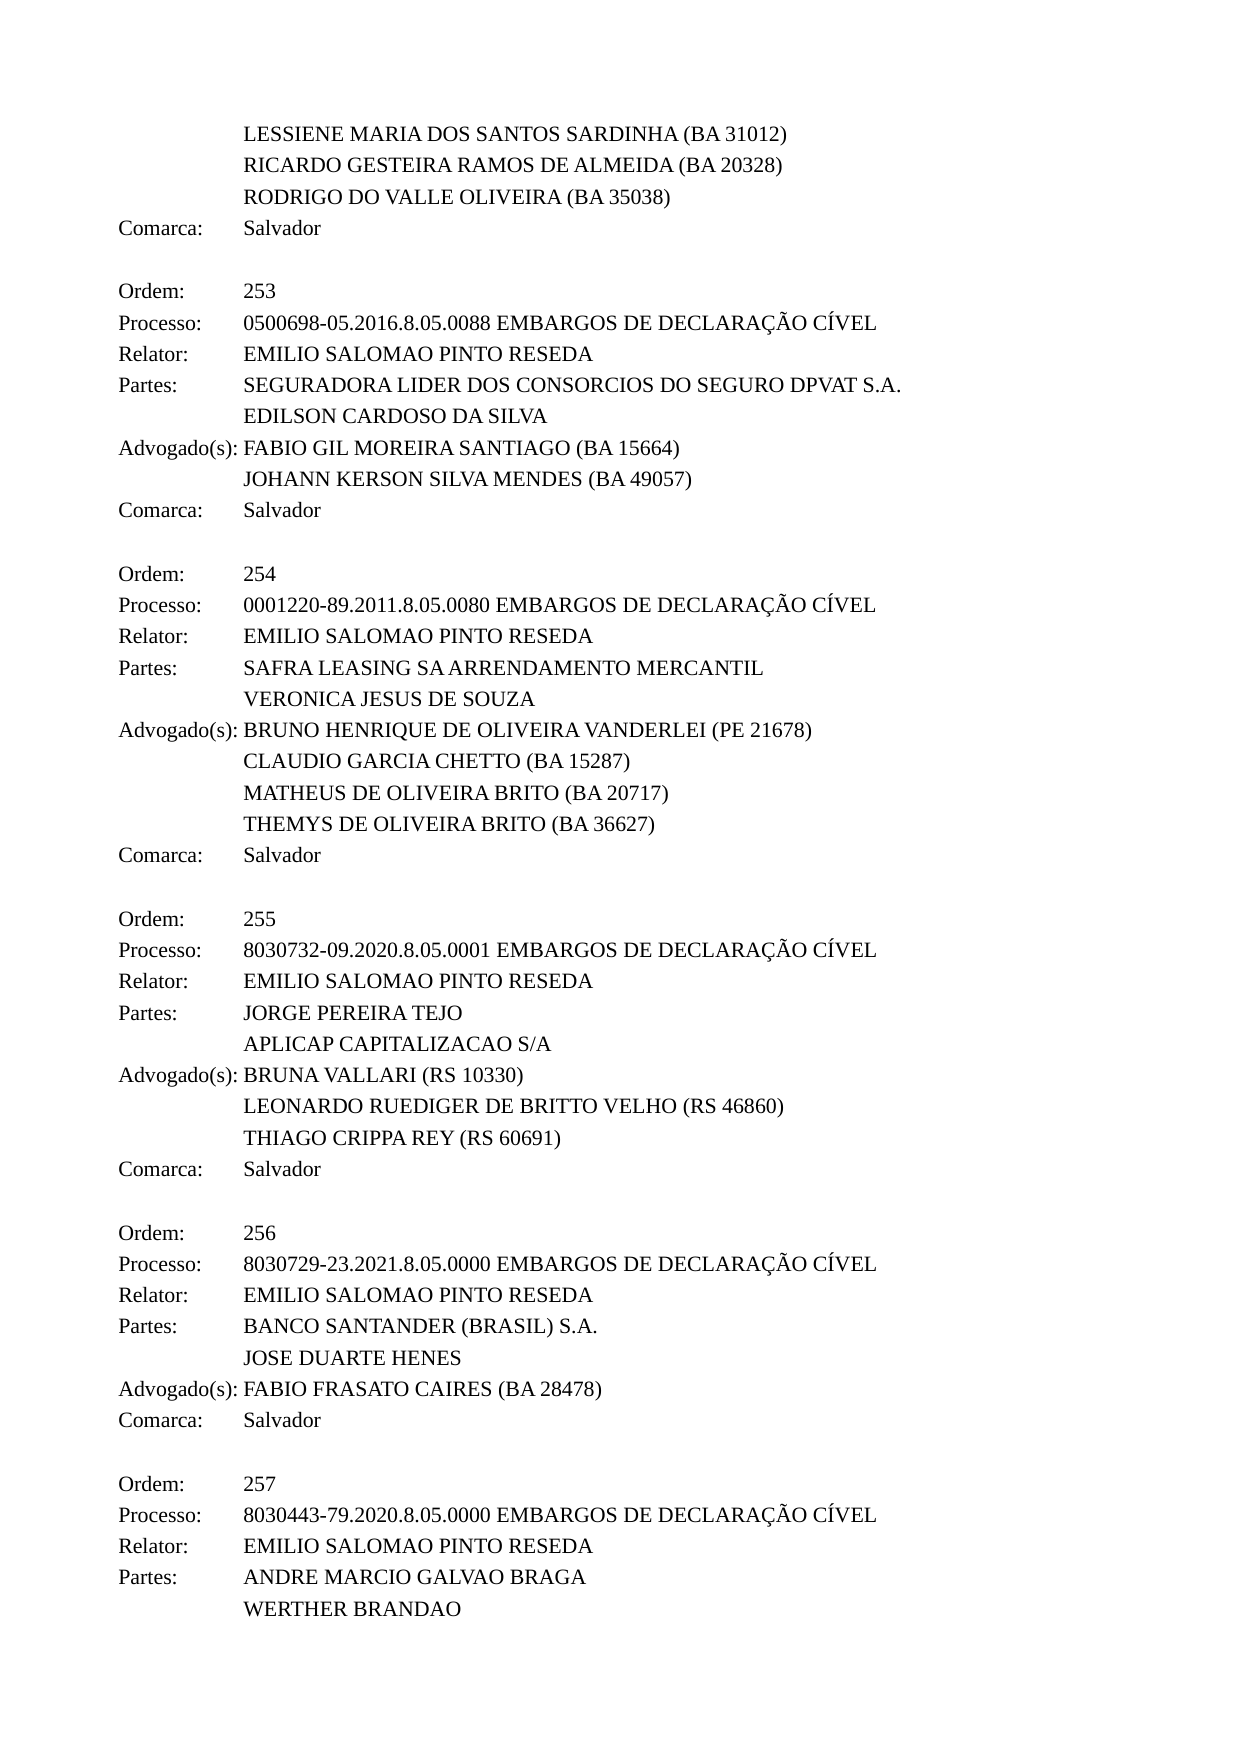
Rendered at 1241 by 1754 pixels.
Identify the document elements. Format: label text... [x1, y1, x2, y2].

table_cell 0500698-05.2016.8.05.0088 EMBARGOS DE DECLARAÇÃO CÍVEL [243, 307, 1240, 338]
table_cell Partes: [118, 1310, 243, 1341]
table_cell [118, 463, 243, 494]
table_cell BANCO SANTANDER (BRASIL) S.A. [243, 1310, 1240, 1341]
table_header Ordem: [118, 903, 243, 934]
table_cell WERTHER BRANDAO [243, 1593, 1240, 1624]
table_cell JOSE DUARTE HENES [243, 1341, 1240, 1373]
table_cell Comarca: [118, 494, 243, 526]
table_header 257 [243, 1468, 1240, 1499]
table_header Ordem: [118, 1216, 243, 1248]
table_cell JORGE PEREIRA TEJO [243, 997, 1240, 1028]
table_cell VERONICA JESUS DE SOUZA [243, 683, 1240, 714]
table_header 256 [243, 1216, 1240, 1248]
table_cell MATHEUS DE OLIVEIRA BRITO (BA 20717) [243, 777, 1240, 808]
table_cell RICARDO GESTEIRA RAMOS DE ALMEIDA (BA 20328) [243, 149, 1240, 181]
table_cell [118, 1593, 243, 1624]
table_cell EMILIO SALOMAO PINTO RESEDA [243, 965, 1240, 997]
table_cell Advogado(s): [118, 1059, 243, 1090]
table_cell [118, 1090, 243, 1122]
table_cell [118, 1122, 243, 1153]
table_cell Salvador [243, 1153, 1240, 1184]
table_cell EDILSON CARDOSO DA SILVA [243, 401, 1240, 432]
table_cell EMILIO SALOMAO PINTO RESEDA [243, 1279, 1240, 1310]
table_cell FABIO FRASATO CAIRES (BA 28478) [243, 1373, 1240, 1404]
table_header Ordem: [118, 1468, 243, 1499]
table_cell Processo: [118, 1499, 243, 1530]
table_cell Processo: [118, 307, 243, 338]
table_cell Partes: [118, 369, 243, 401]
table_cell [118, 118, 243, 149]
table_cell [118, 745, 243, 777]
table_cell ANDRE MARCIO GALVAO BRAGA [243, 1561, 1240, 1593]
table_cell [118, 401, 243, 432]
table_header Ordem: [118, 276, 243, 307]
table_cell FABIO GIL MOREIRA SANTIAGO (BA 15664) [243, 432, 1240, 463]
table_cell THIAGO CRIPPA REY (RS 60691) [243, 1122, 1240, 1153]
table_cell [118, 181, 243, 212]
table_cell Salvador [243, 1404, 1240, 1435]
table_cell [118, 808, 243, 839]
table_cell 8030732-09.2020.8.05.0001 EMBARGOS DE DECLARAÇÃO CÍVEL [243, 934, 1240, 965]
table_header 253 [243, 276, 1240, 307]
table_cell Salvador [243, 494, 1240, 526]
table_cell Processo: [118, 934, 243, 965]
table_cell Comarca: [118, 1153, 243, 1184]
table_header Ordem: [118, 558, 243, 589]
table_cell 0001220-89.2011.8.05.0080 EMBARGOS DE DECLARAÇÃO CÍVEL [243, 589, 1240, 620]
table_cell Salvador [243, 839, 1240, 870]
table_cell Advogado(s): [118, 1373, 243, 1404]
table_header 255 [243, 903, 1240, 934]
table_cell [118, 1341, 243, 1373]
table_cell Advogado(s): [118, 432, 243, 463]
table_cell EMILIO SALOMAO PINTO RESEDA [243, 1530, 1240, 1561]
table_cell SAFRA LEASING SA ARRENDAMENTO MERCANTIL [243, 652, 1240, 683]
table_cell EMILIO SALOMAO PINTO RESEDA [243, 620, 1240, 652]
table_cell Relator: [118, 620, 243, 652]
table_cell CLAUDIO GARCIA CHETTO (BA 15287) [243, 745, 1240, 777]
table_cell [118, 683, 243, 714]
table_cell Salvador [243, 212, 1240, 243]
table_cell Relator: [118, 1530, 243, 1561]
table_cell BRUNA VALLARI (RS 10330) [243, 1059, 1240, 1090]
table_cell [118, 1028, 243, 1059]
table_cell Relator: [118, 338, 243, 369]
table_cell LESSIENE MARIA DOS SANTOS SARDINHA (BA 31012) [243, 118, 1240, 149]
table_cell 8030729-23.2021.8.05.0000 EMBARGOS DE DECLARAÇÃO CÍVEL [243, 1248, 1240, 1279]
table_cell Comarca: [118, 1404, 243, 1435]
table_cell Partes: [118, 1561, 243, 1593]
table_cell 8030443-79.2020.8.05.0000 EMBARGOS DE DECLARAÇÃO CÍVEL [243, 1499, 1240, 1530]
table_cell JOHANN KERSON SILVA MENDES (BA 49057) [243, 463, 1240, 494]
table_cell Comarca: [118, 212, 243, 243]
table_cell Partes: [118, 652, 243, 683]
table_cell SEGURADORA LIDER DOS CONSORCIOS DO SEGURO DPVAT S.A. [243, 369, 1240, 401]
table_cell Relator: [118, 1279, 243, 1310]
table_cell Relator: [118, 965, 243, 997]
table_cell Partes: [118, 997, 243, 1028]
table_cell Comarca: [118, 839, 243, 870]
table_cell RODRIGO DO VALLE OLIVEIRA (BA 35038) [243, 181, 1240, 212]
table_cell BRUNO HENRIQUE DE OLIVEIRA VANDERLEI (PE 21678) [243, 714, 1240, 745]
table_cell Processo: [118, 1248, 243, 1279]
table_cell APLICAP CAPITALIZACAO S/A [243, 1028, 1240, 1059]
table_cell Processo: [118, 589, 243, 620]
table_cell [118, 777, 243, 808]
table_cell LEONARDO RUEDIGER DE BRITTO VELHO (RS 46860) [243, 1090, 1240, 1122]
table_cell THEMYS DE OLIVEIRA BRITO (BA 36627) [243, 808, 1240, 839]
table_cell EMILIO SALOMAO PINTO RESEDA [243, 338, 1240, 369]
table_cell Advogado(s): [118, 714, 243, 745]
table_cell [118, 149, 243, 181]
table_header 254 [243, 558, 1240, 589]
